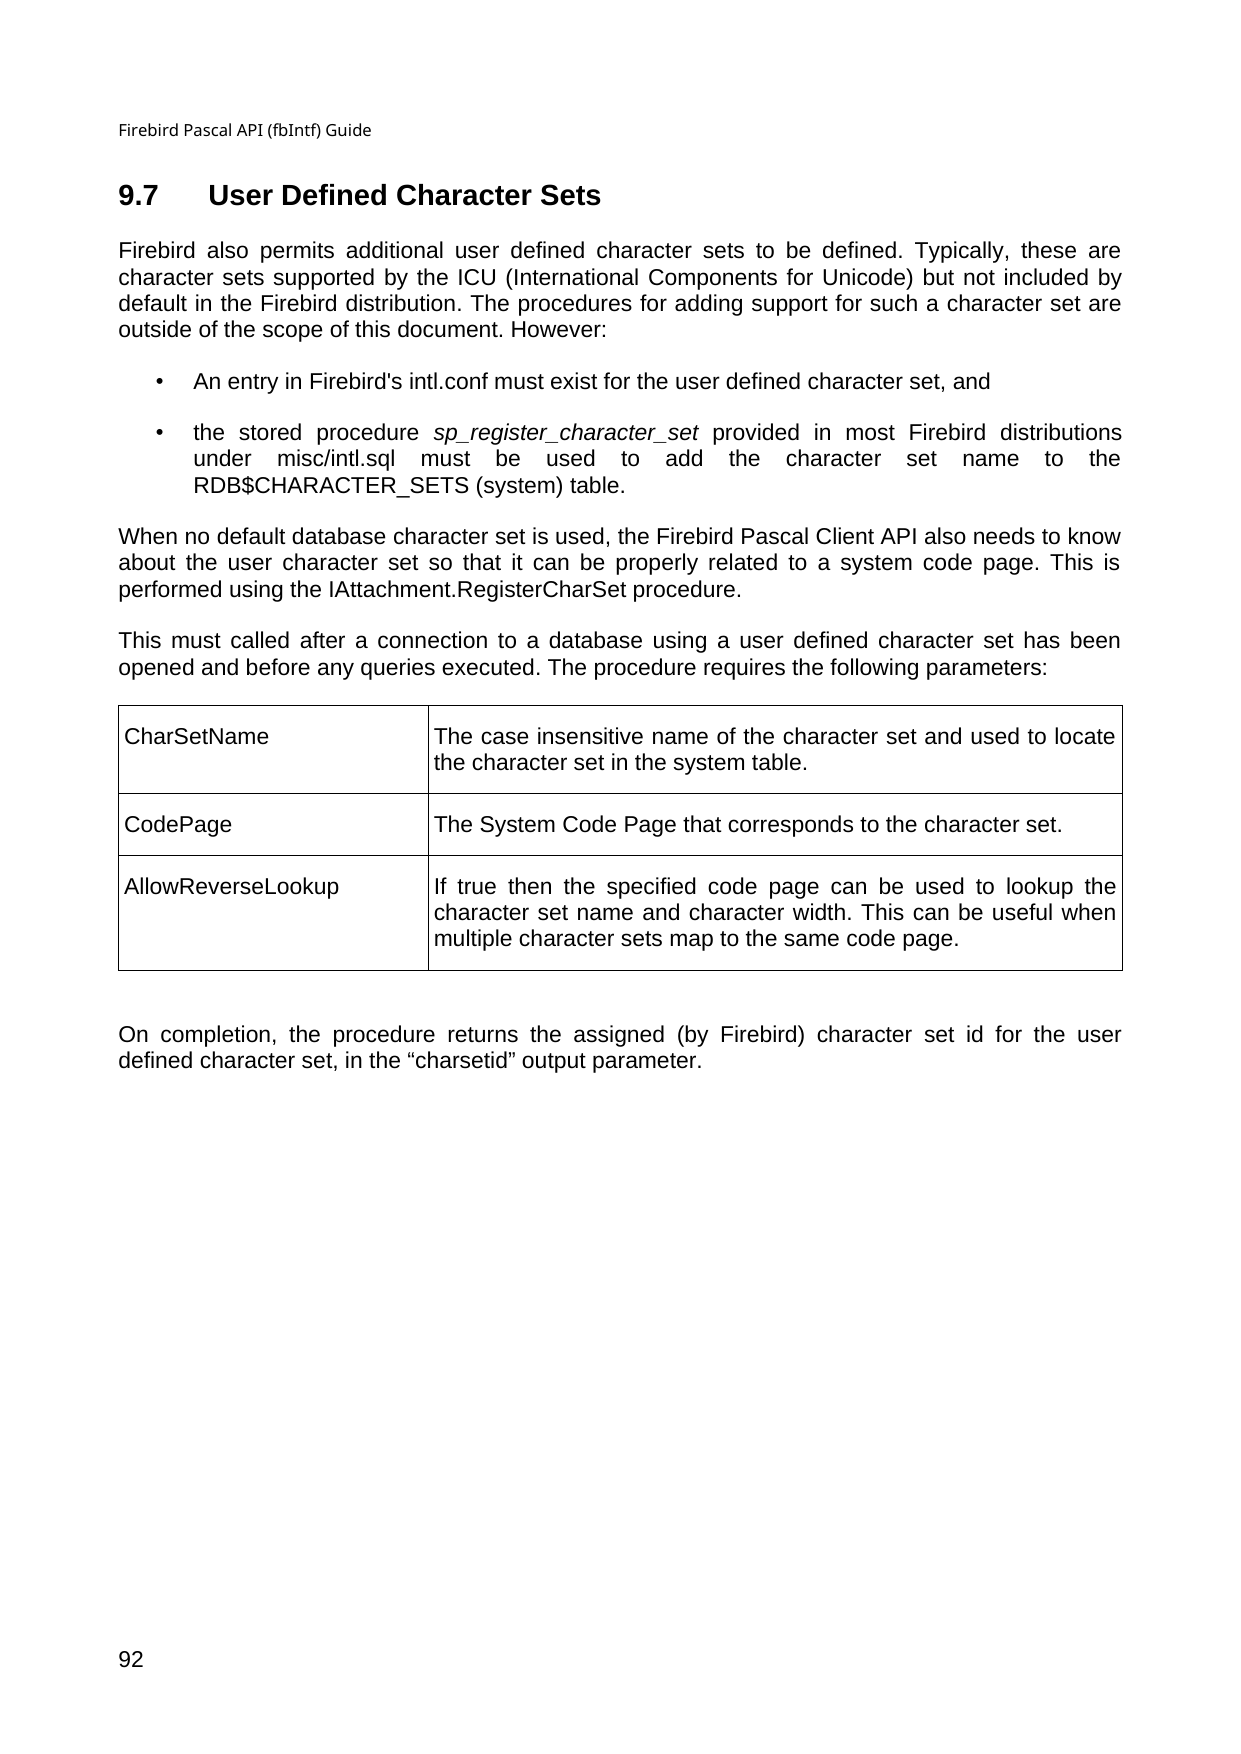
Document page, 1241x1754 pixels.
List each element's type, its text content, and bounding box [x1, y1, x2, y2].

table_header CharSetName [119, 706, 428, 793]
table_cell If true then the specified code page can be used to lookup the character set name and character width. This can be useful when multiple character sets map to the same code page. [429, 856, 1122, 969]
table_header The case insensitive name of the character set and used to locate the character set in the system table. [429, 706, 1122, 793]
text This must called after a connection to a database using a user defined character set has been opened and before any queries executed. The procedure requires the following parameters: [118, 627, 1122, 680]
list the stored procedure sp_register_character_set provided in most Firebird distributions under misc/intl.sql must be used to add the character set name to the RDB$CHARACTER_SETS (system) table. [156, 419, 1122, 498]
subtitle User Defined Character Sets [118, 178, 1122, 212]
table_cell The System Code Page that corresponds to the character set. [429, 794, 1122, 855]
table_cell CodePage [119, 794, 428, 855]
text When no default database character set is used, the Firebird Pascal Client API also needs to know about the user character set so that it can be properly related to a system code page. This is performed using the IAttachment.RegisterCharSet procedure. [118, 523, 1122, 602]
text On completion, the procedure returns the assigned (by Firebird) character set id for the user defined character set, in the “charsetid” output parameter. [118, 1021, 1122, 1074]
text Firebird also permits additional user defined character sets to be defined. Typically, these are character sets supported by the ICU (International Components for Unicode) but not included by default in the Firebird distribution. The procedures for adding support for such a character set are outside of the scope of this document. However: [118, 237, 1122, 343]
list An entry in Firebird's intl.conf must exist for the user defined character set, and [156, 368, 1122, 394]
table_cell AllowReverseLookup [119, 856, 428, 969]
